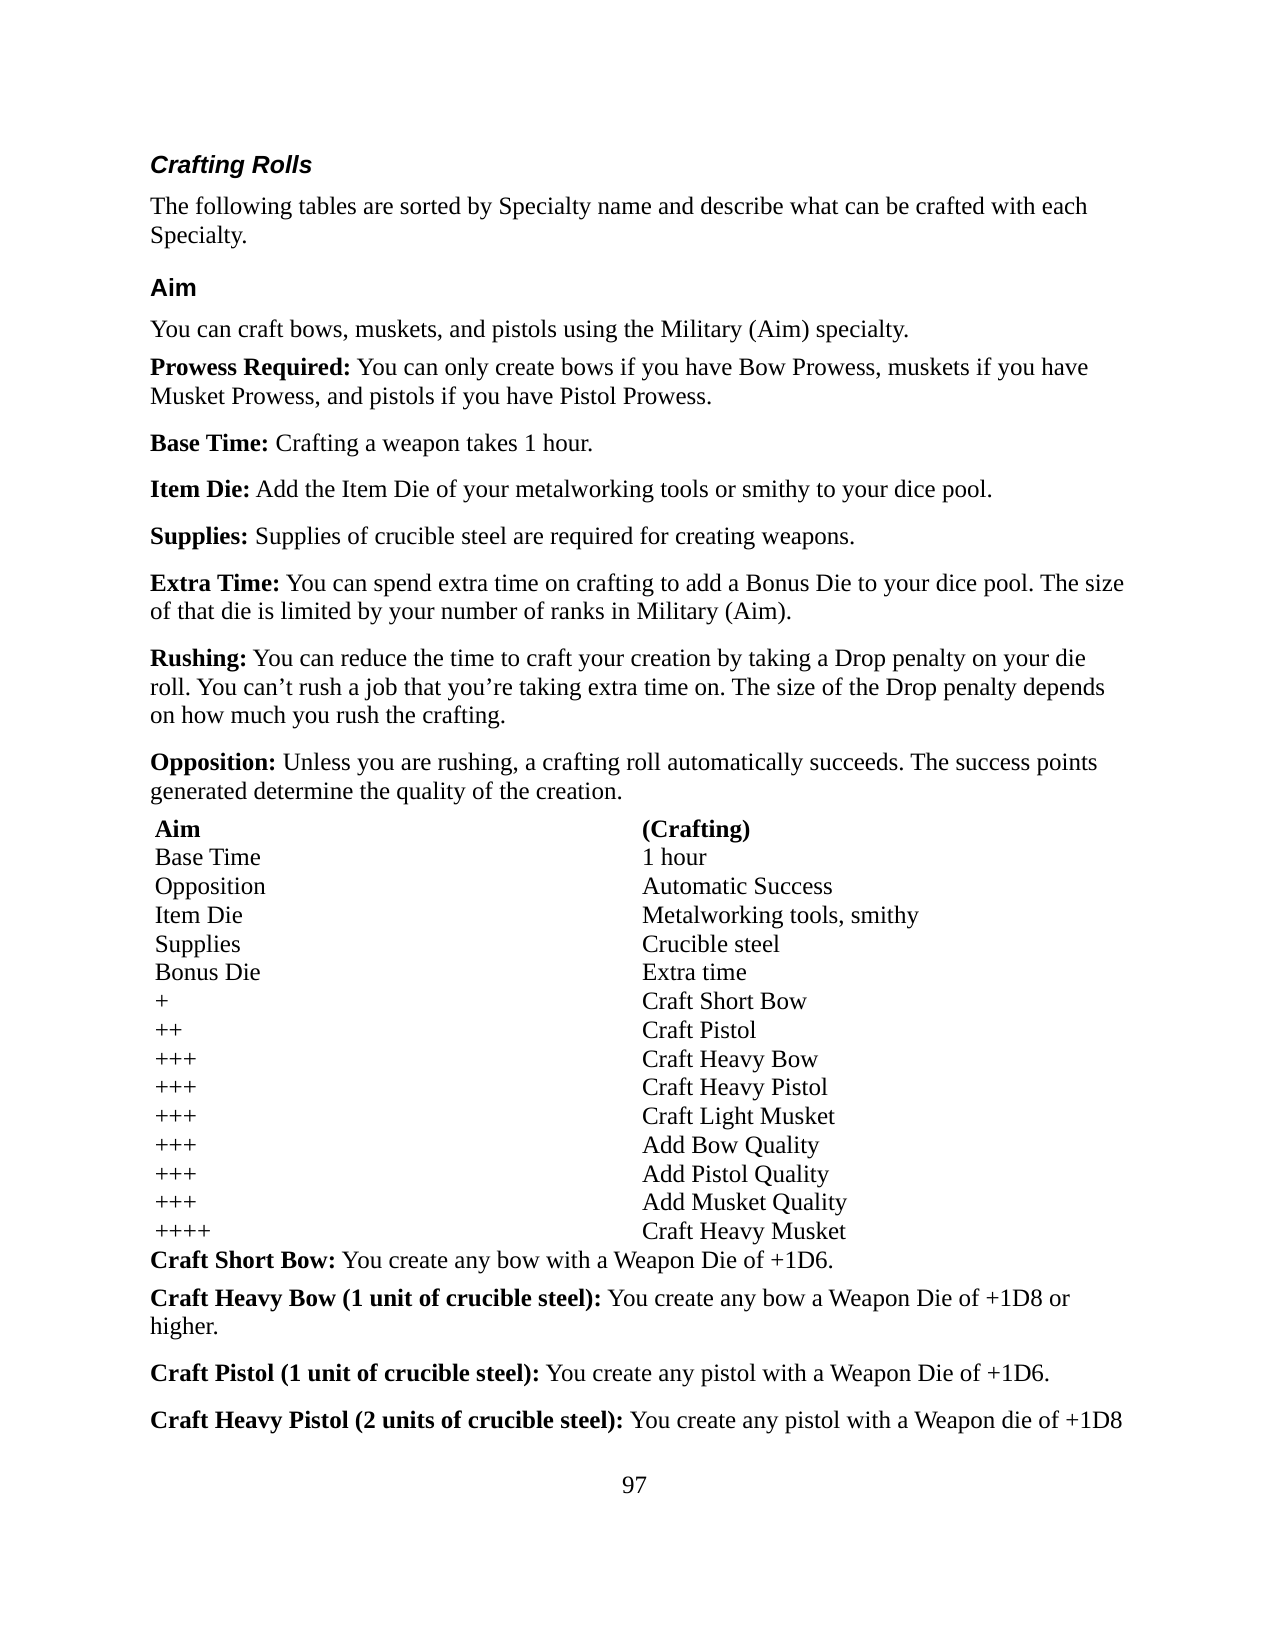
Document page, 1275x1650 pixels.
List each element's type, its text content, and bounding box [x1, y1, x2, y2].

text Supplies: Supplies of crucible steel are required for creating weapons. [150, 521, 1125, 550]
text Base Time: Crafting a weapon takes 1 hour. [150, 428, 1125, 456]
table_cell +++ [150, 1130, 637, 1159]
table_cell +++ [150, 1073, 637, 1101]
text Item Die: Add the Item Die of your metalworking tools or smithy to your dice pool. [150, 474, 1125, 503]
table_cell Craft Heavy Musket [638, 1216, 1125, 1245]
table_cell 1 hour [638, 843, 1125, 871]
text Craft Heavy Pistol (2 units of crucible steel): You create any pistol with a Weapon die of +1D8 [150, 1405, 1125, 1433]
text You can craft bows, muskets, and pistols using the Military (Aim) specialty. [150, 314, 1125, 343]
table_cell Item Die [150, 900, 637, 929]
text The following tables are sorted by Specialty name and describe what can be crafted with each Specialty. [150, 191, 1125, 248]
table_cell +++ [150, 1101, 637, 1130]
table_cell Bonus Die [150, 958, 637, 986]
table_cell Add Pistol Quality [638, 1159, 1125, 1187]
text Craft Pistol (1 unit of crucible steel): You create any pistol with a Weapon Die of +1D6. [150, 1358, 1125, 1387]
table_cell Add Musket Quality [638, 1188, 1125, 1216]
text Extra Time: You can spend extra time on crafting to add a Bonus Die to your dice pool. The size of that die is limited by your number of ranks in Military (Aim). [150, 568, 1125, 625]
table_cell Metalworking tools, smithy [638, 900, 1125, 929]
table_header Aim [150, 814, 637, 842]
table_header (Crafting) [638, 814, 1125, 842]
table_cell Base Time [150, 843, 637, 871]
subtitle Aim [150, 273, 1125, 302]
text Prowess Required: You can only create bows if you have Bow Prowess, muskets if you have Musket Prowess, and pistols if you have Pistol Prowess. [150, 352, 1125, 410]
text Craft Short Bow: You create any bow with a Weapon Die of +1D6. [150, 1245, 1125, 1274]
table_cell +++ [150, 1159, 637, 1187]
table_cell Crucible steel [638, 929, 1125, 957]
text Rushing: You can reduce the time to craft your creation by taking a Drop penalty on your die roll. You can’t rush a job that you’re taking extra time on. The size of the Drop penalty depends on how much you rush the crafting. [150, 643, 1125, 729]
table_cell + [150, 986, 637, 1015]
table_cell Craft Heavy Pistol [638, 1073, 1125, 1101]
table_cell Add Bow Quality [638, 1130, 1125, 1159]
table_cell Opposition [150, 871, 637, 900]
table_cell +++ [150, 1188, 637, 1216]
text Craft Heavy Bow (1 unit of crucible steel): You create any bow a Weapon Die of +1D8 or higher. [150, 1283, 1125, 1340]
subtitle Crafting Rolls [150, 150, 1125, 178]
table_cell Craft Pistol [638, 1015, 1125, 1044]
table_cell Supplies [150, 929, 637, 957]
text Opposition: Unless you are rushing, a crafting roll automatically succeeds. The success points generated determine the quality of the creation. [150, 747, 1125, 805]
table_cell Automatic Success [638, 871, 1125, 900]
table_cell Craft Heavy Bow [638, 1044, 1125, 1072]
table_cell +++ [150, 1044, 637, 1072]
table_cell ++ [150, 1015, 637, 1044]
table_cell Extra time [638, 958, 1125, 986]
table_cell Craft Light Musket [638, 1101, 1125, 1130]
table_cell ++++ [150, 1216, 637, 1245]
table_cell Craft Short Bow [638, 986, 1125, 1015]
